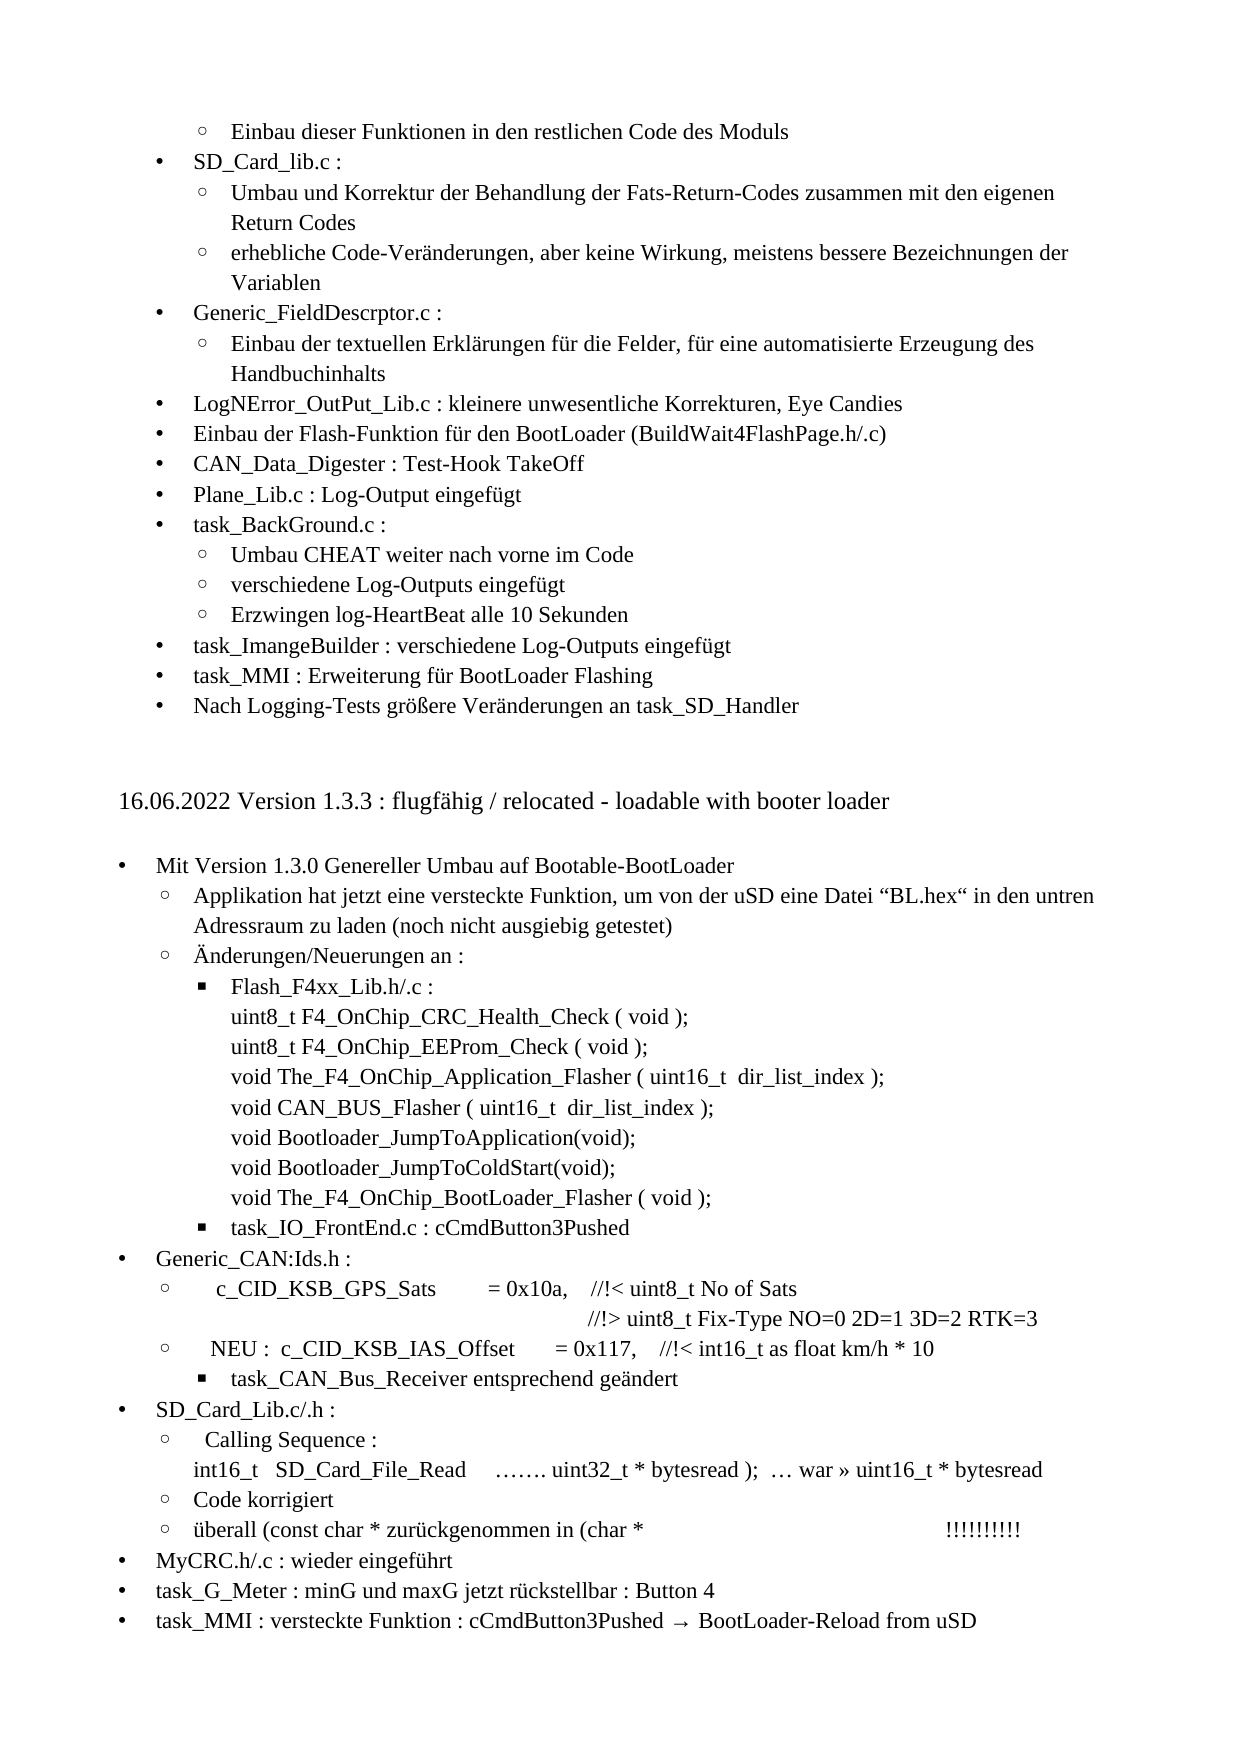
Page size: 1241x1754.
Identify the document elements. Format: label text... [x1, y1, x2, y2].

list Umbau CHEAT weiter nach vorne im Code [193, 541, 1122, 567]
list Generic_CAN:Ids.h : [118, 1245, 1122, 1271]
list Mit Version 1.3.0 Genereller Umbau auf Bootable-BootLoader [118, 852, 1122, 878]
list Generic_FieldDescrptor.c : [156, 299, 1122, 326]
list Erzwingen log-HeartBeat alle 10 Sekunden [193, 601, 1122, 628]
text 16.06.2022 Version 1.3.3 : flugfähig / relocated - loadable with booter loader [118, 786, 1122, 815]
list Nach Logging-Tests größere Veränderungen an task_SD_Handler [156, 692, 1122, 751]
list Umbau und Korrektur der Behandlung der Fats-Return-Codes zusammen mit den eigenen Return Codes [193, 178, 1122, 235]
list Einbau der Flash-Funktion für den BootLoader (BuildWait4FlashPage.h/.c) [156, 420, 1122, 447]
list SD_Card_lib.c : [156, 148, 1122, 175]
list überall (const char * zurückgenommen in (char * !!!!!!!!!! [156, 1517, 1122, 1543]
list task_G_Meter : minG und maxG jetzt rückstellbar : Button 4 [118, 1577, 1122, 1603]
list MyCRC.h/.c : wieder eingeführt [118, 1547, 1122, 1573]
list Änderungen/Neuerungen an : [156, 943, 1122, 969]
list Einbau dieser Funktionen in den restlichen Code des Moduls [193, 118, 1122, 144]
list task_IO_FrontEnd.c : cCmdButton3Pushed [193, 1214, 1122, 1241]
list Plane_Lib.c : Log-Output eingefügt [156, 481, 1122, 507]
list verschiedene Log-Outputs eingefügt [193, 571, 1122, 598]
list SD_Card_Lib.c/.h : [118, 1396, 1122, 1422]
list c_CID_KSB_GPS_Sats = 0x10a, //!< uint8_t No of Sats //!> uint8_t Fix-Type NO=0 2D=1 3D=2 RTK=3 [156, 1275, 1122, 1331]
list NEU : c_CID_KSB_IAS_Offset = 0x117, //!< int16_t as float km/h * 10 [156, 1335, 1122, 1362]
list task_BackGround.c : [156, 511, 1122, 537]
list LogNError_OutPut_Lib.c : kleinere unwesentliche Korrekturen, Eye Candies [156, 390, 1122, 416]
list Flash_F4xx_Lib.h/.c : uint8_t F4_OnChip_CRC_Health_Check ( void ); uint8_t F4_OnChip_EEProm_Check ( void ); void The_F4_OnChip_Application_Flasher ( uint16_t dir_list_index ); void CAN_BUS_Flasher ( uint16_t dir_list_index ); void Bootloader_JumpToApplication(void); void Bootloader_JumpToColdStart(void); void The_F4_OnChip_BootLoader_Flasher ( void ); [193, 973, 1122, 1211]
list task_CAN_Bus_Receiver entsprechend geändert [193, 1366, 1122, 1392]
list Applikation hat jetzt eine versteckte Funktion, um von der uSD eine Datei “BL.hex“ in den untren Adressraum zu laden (noch nicht ausgiebig getestet) [156, 882, 1122, 939]
list erhebliche Code-Veränderungen, aber keine Wirkung, meistens bessere Bezeichnungen der Variablen [193, 239, 1122, 296]
list CAN_Data_Digester : Test-Hook TakeOff [156, 450, 1122, 477]
list task_MMI : versteckte Funktion : cCmdButton3Pushed → BootLoader-Reload from uSD [118, 1607, 1122, 1633]
list Calling Sequence : int16_t SD_Card_File_Read ……. uint32_t * bytesread ); … war » uint16_t * bytesread [156, 1426, 1122, 1482]
list task_ImangeBuilder : verschiedene Log-Outputs eingefügt [156, 632, 1122, 658]
list task_MMI : Erweiterung für BootLoader Flashing [156, 662, 1122, 688]
list Code korrigiert [156, 1486, 1122, 1513]
list Einbau der textuellen Erklärungen für die Felder, für eine automatisierte Erzeugung des Handbuchinhalts [193, 329, 1122, 386]
